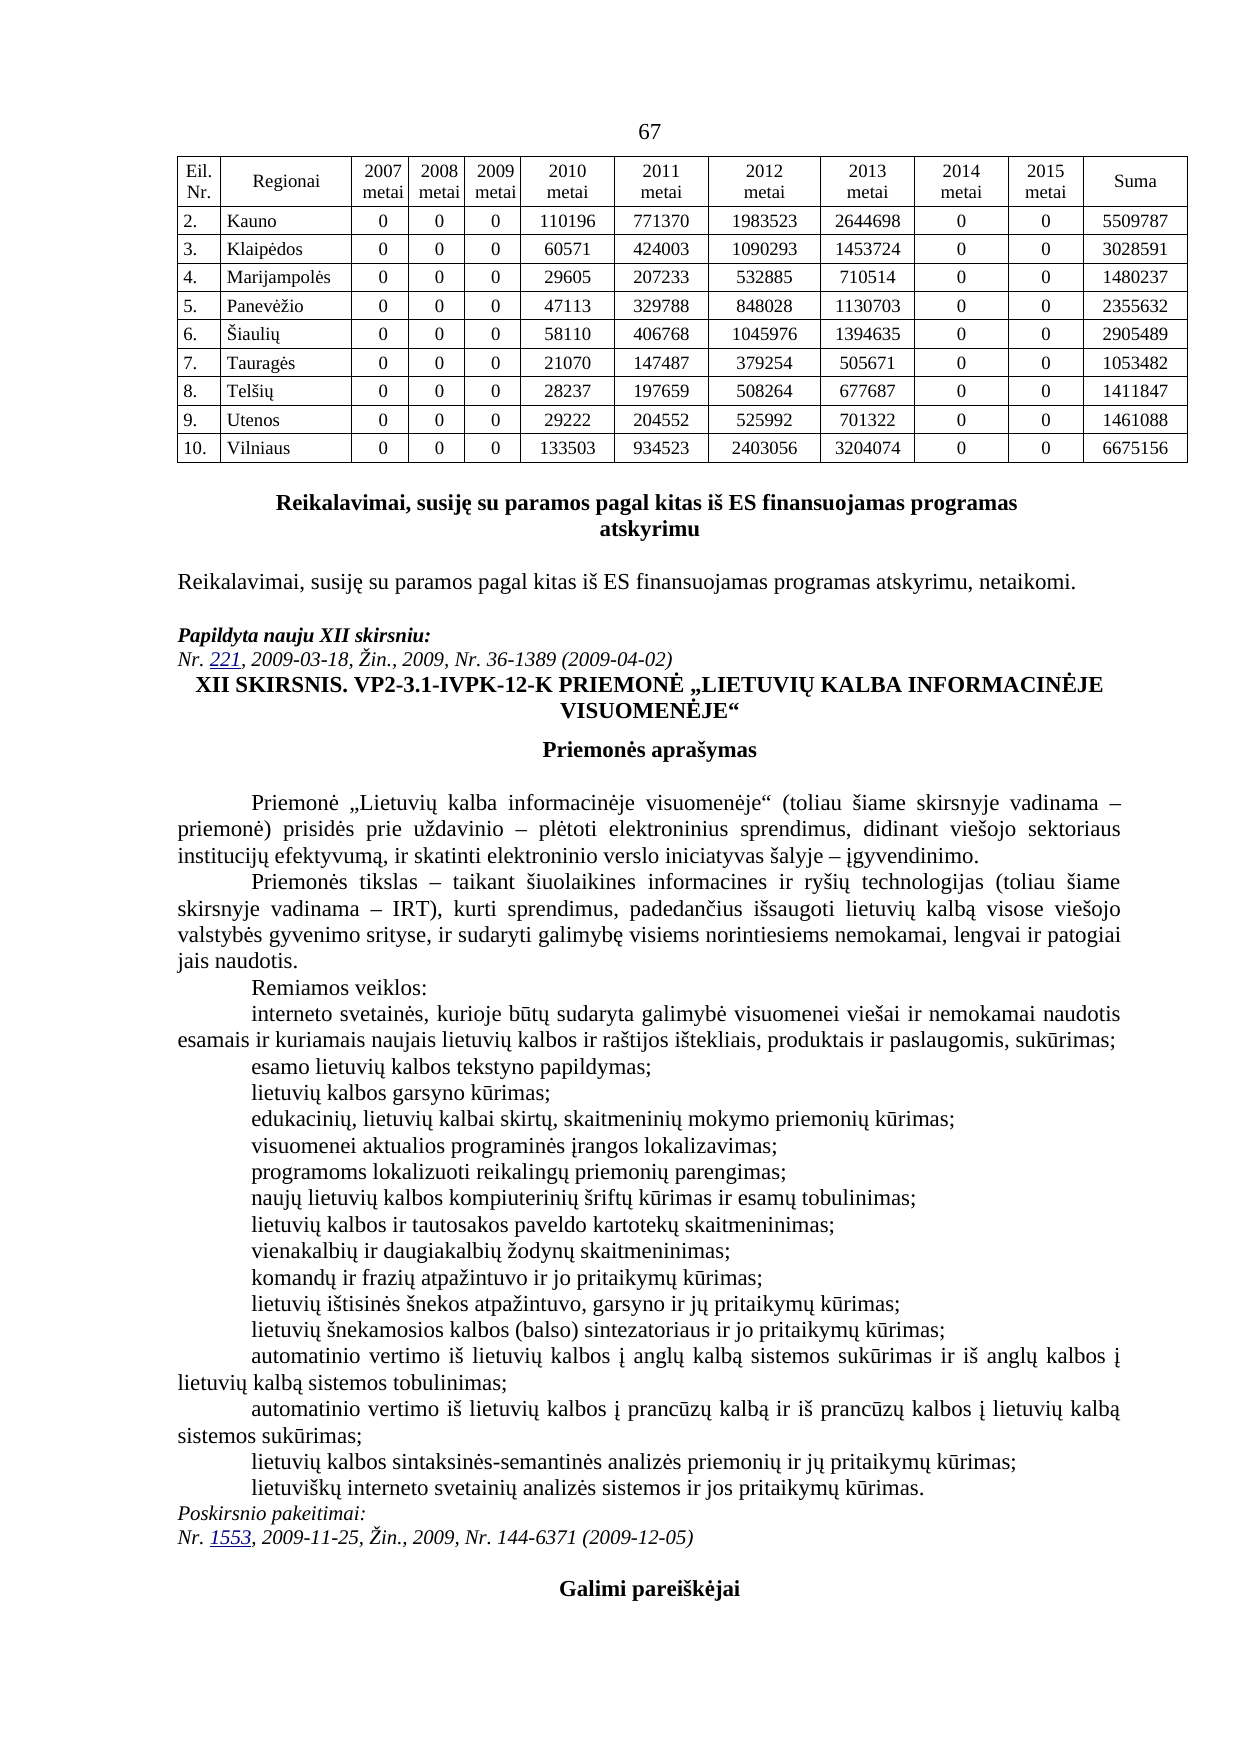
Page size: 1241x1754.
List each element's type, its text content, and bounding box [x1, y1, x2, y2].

text lietuviškų interneto svetainių analizės sistemos ir jos pritaikymų kūrimas. [177, 1474, 1122, 1501]
table_cell 701322 [821, 406, 914, 433]
text lietuvių kalbos sintaksinės-semantinės analizės priemonių ir jų pritaikymų kūrimas; [177, 1448, 1122, 1474]
table_cell 1480237 [1084, 264, 1187, 291]
table_cell 60571 [521, 235, 614, 262]
table_cell 0 [915, 377, 1008, 405]
table_cell Tauragės [221, 349, 351, 376]
table_cell 0 [1009, 377, 1083, 405]
table_cell 147487 [615, 349, 708, 376]
table_cell 0 [409, 349, 464, 376]
table_cell 1130703 [821, 292, 914, 319]
table_cell 2. [178, 207, 220, 234]
table_cell 0 [1009, 207, 1083, 234]
table_header Suma [1084, 157, 1187, 206]
table_header 2015 metai [1009, 157, 1083, 206]
table_cell 207233 [615, 264, 708, 291]
table_header 2012 metai [709, 157, 820, 206]
table_cell 5. [178, 292, 220, 319]
table_cell 6. [178, 320, 220, 348]
table_cell 29605 [521, 264, 614, 291]
text programoms lokalizuoti reikalingų priemonių parengimas; [177, 1158, 1122, 1184]
table_cell 28237 [521, 377, 614, 405]
table_cell 1053482 [1084, 349, 1187, 376]
table_cell 677687 [821, 377, 914, 405]
table_cell 2644698 [821, 207, 914, 234]
table_cell 0 [465, 235, 520, 262]
table_cell 1461088 [1084, 406, 1187, 433]
table_cell 0 [352, 349, 408, 376]
table_cell 0 [409, 264, 464, 291]
table_cell 0 [352, 434, 408, 462]
table_cell 0 [1009, 434, 1083, 462]
table_cell 6675156 [1084, 434, 1187, 462]
table_cell 10. [178, 434, 220, 462]
table_cell Kauno [221, 207, 351, 234]
text lietuvių kalbos ir tautosakos paveldo kartotekų skaitmeninimas; [177, 1211, 1122, 1237]
text Poskirsnio pakeitimai: [177, 1501, 1122, 1525]
table_cell 2403056 [709, 434, 820, 462]
table_cell 21070 [521, 349, 614, 376]
text Reikalavimai, susiję su paramos pagal kitas iš ES finansuojamas programas atskyrimu, netaikomi. [177, 568, 1122, 594]
table_cell 0 [352, 264, 408, 291]
table_cell 0 [915, 434, 1008, 462]
table_cell 0 [409, 292, 464, 319]
text esamo lietuvių kalbos tekstyno papildymas; [177, 1053, 1122, 1079]
table_cell 204552 [615, 406, 708, 433]
text Priemonės tikslas – taikant šiuolaikines informacines ir ryšių technologijas (toliau šiame skirsnyje vadinama – IRT), kurti sprendimus, padedančius išsaugoti lietuvių kalbą visose viešojo valstybės gyvenimo srityse, ir sudaryti galimybę visiems norintiesiems nemokamai, lengvai ir patogiai jais naudotis. [177, 868, 1122, 974]
table_cell 710514 [821, 264, 914, 291]
table_cell 3. [178, 235, 220, 262]
table_cell 934523 [615, 434, 708, 462]
table_cell 532885 [709, 264, 820, 291]
table_cell 0 [915, 207, 1008, 234]
table_header Eil. Nr. [178, 157, 220, 206]
table_cell 1411847 [1084, 377, 1187, 405]
text lietuvių ištisinės šnekos atpažintuvo, garsyno ir jų pritaikymų kūrimas; [177, 1290, 1122, 1316]
table_cell 406768 [615, 320, 708, 348]
table_cell 0 [409, 377, 464, 405]
table_cell 29222 [521, 406, 614, 433]
table_header 2007 metai [352, 157, 408, 206]
text XII SKIRSNIS. VP2-3.1-IVPK-12-K PRIEMONĖ „LIETUVIŲ KALBA INFORMACINĖJE VISUOMENĖJE“ [177, 671, 1122, 724]
table_cell 3204074 [821, 434, 914, 462]
table_cell 47113 [521, 292, 614, 319]
table_cell 0 [915, 320, 1008, 348]
table_cell 0 [915, 235, 1008, 262]
table_cell 0 [409, 320, 464, 348]
text Nr. 1553, 2009-11-25, Žin., 2009, Nr. 144-6371 (2009-12-05) [177, 1525, 1122, 1549]
table_cell 508264 [709, 377, 820, 405]
table_cell 0 [352, 292, 408, 319]
text visuomenei aktualios programinės įrangos lokalizavimas; [177, 1132, 1122, 1158]
table_cell 771370 [615, 207, 708, 234]
table_cell 0 [915, 264, 1008, 291]
table_cell 1453724 [821, 235, 914, 262]
table_cell 110196 [521, 207, 614, 234]
table_cell 5509787 [1084, 207, 1187, 234]
table_cell 58110 [521, 320, 614, 348]
table_header 2011 metai [615, 157, 708, 206]
text komandų ir frazių atpažintuvo ir jo pritaikymų kūrimas; [177, 1263, 1122, 1290]
table_cell 0 [465, 377, 520, 405]
table_cell 0 [465, 406, 520, 433]
table_cell 0 [915, 406, 1008, 433]
table_cell 505671 [821, 349, 914, 376]
table_cell 0 [915, 349, 1008, 376]
table_cell 0 [352, 207, 408, 234]
table_cell Telšių [221, 377, 351, 405]
table_cell 133503 [521, 434, 614, 462]
table_cell 0 [352, 235, 408, 262]
table_cell 1394635 [821, 320, 914, 348]
text Remiamos veiklos: [177, 974, 1122, 1000]
text lietuvių kalbos garsyno kūrimas; [177, 1079, 1122, 1105]
table_cell 0 [465, 349, 520, 376]
table_cell 2905489 [1084, 320, 1187, 348]
table_cell 197659 [615, 377, 708, 405]
table_cell 0 [465, 264, 520, 291]
table_cell Vilniaus [221, 434, 351, 462]
text Priemonės aprašymas [177, 736, 1122, 763]
text Papildyta nauju XII skirsniu: [177, 623, 1122, 647]
table_cell 1045976 [709, 320, 820, 348]
table_cell 0 [1009, 349, 1083, 376]
table_cell Klaipėdos [221, 235, 351, 262]
text Galimi pareiškėjai [177, 1575, 1122, 1602]
table_header 2013 metai [821, 157, 914, 206]
table_cell 0 [1009, 320, 1083, 348]
table_cell 3028591 [1084, 235, 1187, 262]
table_cell 329788 [615, 292, 708, 319]
text Priemonė „Lietuvių kalba informacinėje visuomenėje“ (toliau šiame skirsnyje vadinama – priemonė) prisidės prie uždavinio – plėtoti elektroninius sprendimus, didinant viešojo sektoriaus institucijų efektyvumą, ir skatinti elektroninio verslo iniciatyvas šalyje – įgyvendinimo. [177, 789, 1122, 868]
table_cell 0 [465, 320, 520, 348]
table_cell 379254 [709, 349, 820, 376]
text automatinio vertimo iš lietuvių kalbos į anglų kalbą sistemos sukūrimas ir iš anglų kalbos į lietuvių kalbą sistemos tobulinimas; [177, 1343, 1122, 1395]
text edukacinių, lietuvių kalbai skirtų, skaitmeninių mokymo priemonių kūrimas; [177, 1105, 1122, 1132]
table_cell 0 [1009, 292, 1083, 319]
text lietuvių šnekamosios kalbos (balso) sintezatoriaus ir jo pritaikymų kūrimas; [177, 1316, 1122, 1343]
table_cell 0 [352, 320, 408, 348]
table_header 2010 metai [521, 157, 614, 206]
table_header 2014 metai [915, 157, 1008, 206]
table_cell 0 [409, 406, 464, 433]
table_header 2008 metai [409, 157, 464, 206]
table_cell Marijampolės [221, 264, 351, 291]
table_cell 0 [1009, 235, 1083, 262]
table_cell 0 [352, 406, 408, 433]
table_cell Šiaulių [221, 320, 351, 348]
table_cell 0 [409, 207, 464, 234]
table_cell 0 [409, 434, 464, 462]
table_cell 0 [409, 235, 464, 262]
table_cell 0 [352, 377, 408, 405]
table_cell 0 [1009, 264, 1083, 291]
text Nr. 221, 2009-03-18, Žin., 2009, Nr. 36-1389 (2009-04-02) [177, 647, 1122, 671]
table_cell 0 [465, 292, 520, 319]
table_cell 4. [178, 264, 220, 291]
text automatinio vertimo iš lietuvių kalbos į prancūzų kalbą ir iš prancūzų kalbos į lietuvių kalbą sistemos sukūrimas; [177, 1395, 1122, 1448]
text vienakalbių ir daugiakalbių žodynų skaitmeninimas; [177, 1237, 1122, 1263]
table_cell 0 [465, 434, 520, 462]
table_cell 848028 [709, 292, 820, 319]
table_cell 1983523 [709, 207, 820, 234]
text Reikalavimai, susiję su paramos pagal kitas iš ES finansuojamas programas atskyrimu [177, 489, 1122, 542]
table_cell 2355632 [1084, 292, 1187, 319]
table_cell 1090293 [709, 235, 820, 262]
table_header 2009 metai [465, 157, 520, 206]
table_cell 0 [915, 292, 1008, 319]
table_header Regionai [221, 157, 351, 206]
table_cell 0 [1009, 406, 1083, 433]
table_cell 9. [178, 406, 220, 433]
table_cell 8. [178, 377, 220, 405]
table_cell 0 [465, 207, 520, 234]
text naujų lietuvių kalbos kompiuterinių šriftų kūrimas ir esamų tobulinimas; [177, 1184, 1122, 1211]
table_cell Utenos [221, 406, 351, 433]
table_cell 525992 [709, 406, 820, 433]
table_cell 7. [178, 349, 220, 376]
table_cell 424003 [615, 235, 708, 262]
table_cell Panevėžio [221, 292, 351, 319]
text interneto svetainės, kurioje būtų sudaryta galimybė visuomenei viešai ir nemokamai naudotis esamais ir kuriamais naujais lietuvių kalbos ir raštijos ištekliais, produktais ir paslaugomis, sukūrimas; [177, 1000, 1122, 1053]
